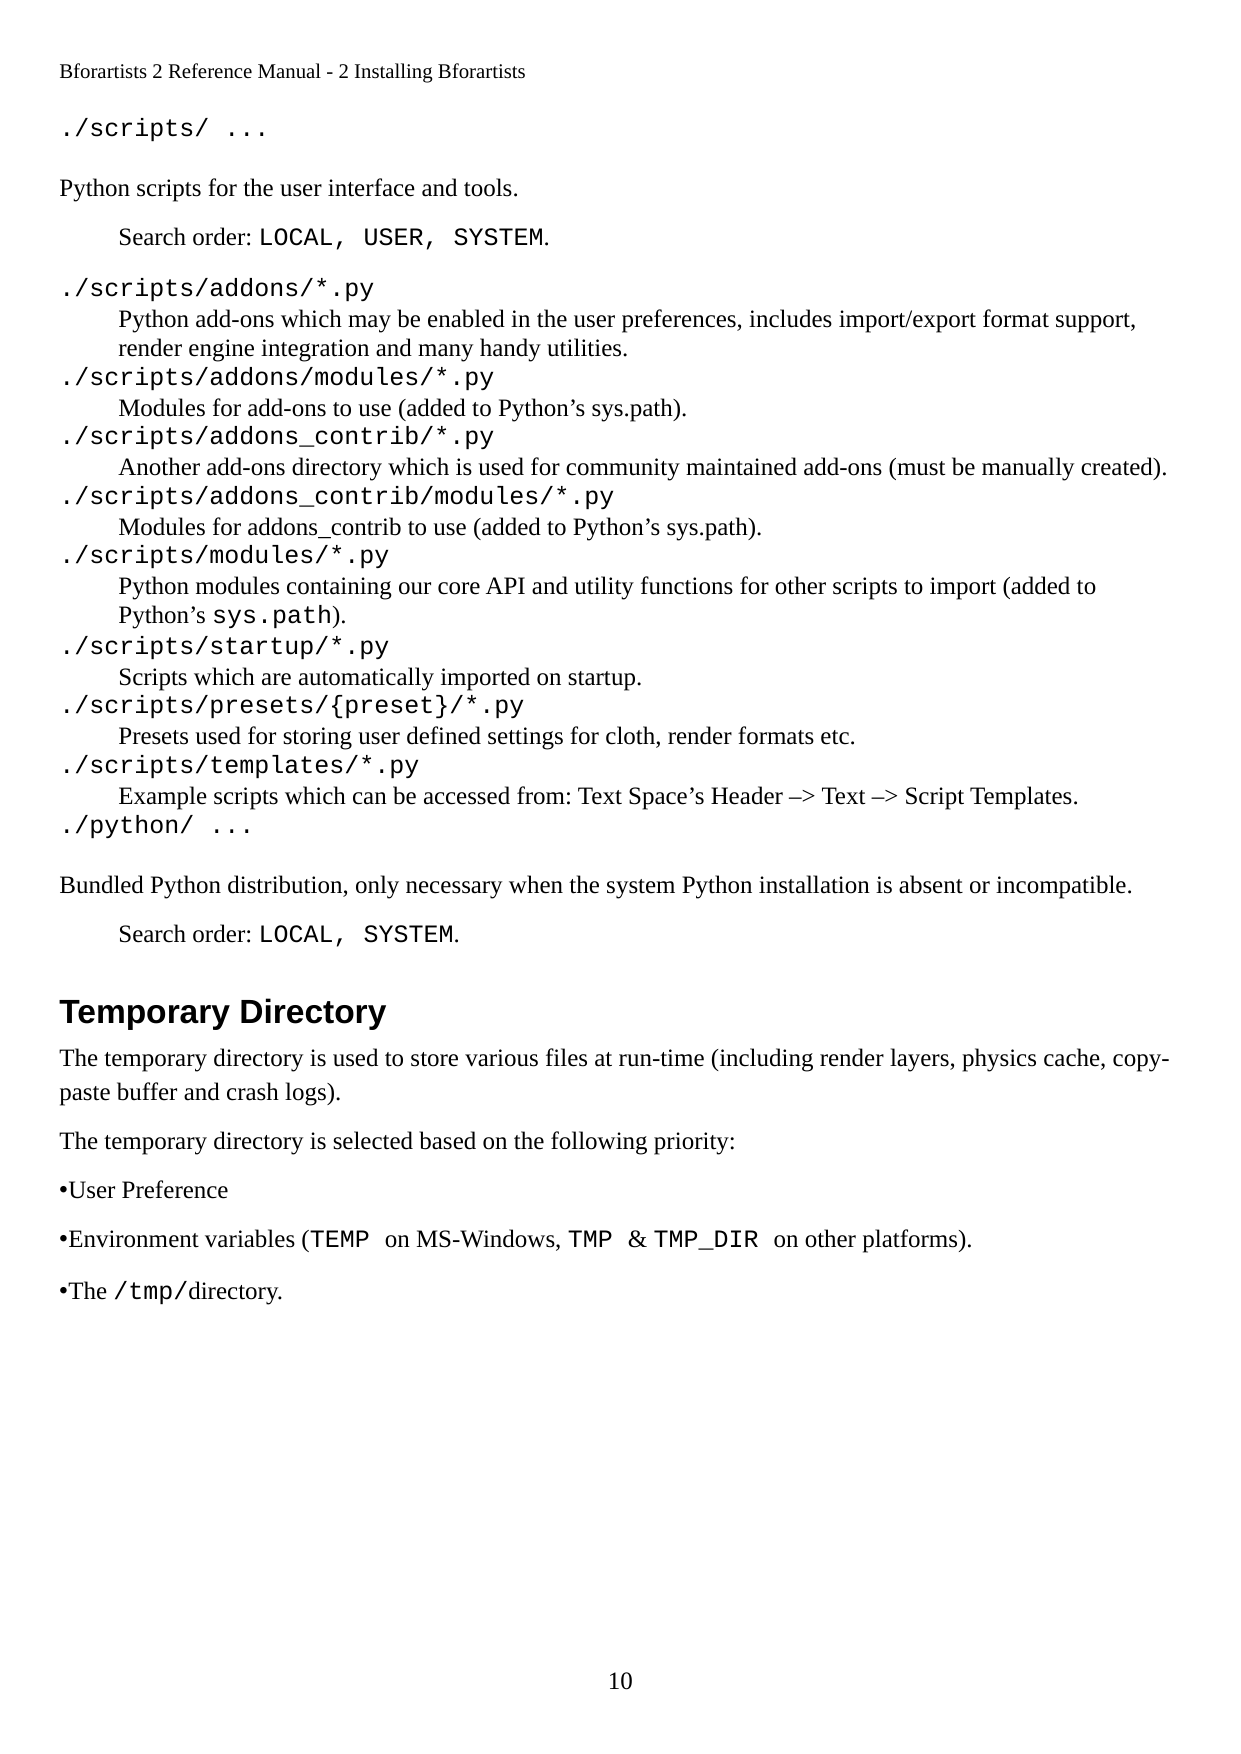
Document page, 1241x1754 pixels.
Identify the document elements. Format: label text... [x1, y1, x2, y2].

subtitle ./scripts/templates/*.py [59, 750, 1181, 781]
text Search order: LOCAL, USER, SYSTEM. [118, 222, 1181, 253]
list The /tmp/directory. [59, 1276, 1181, 1307]
list User Preference [59, 1175, 1181, 1204]
list Presets used for storing user defined settings for cloth, render formats etc. [118, 721, 1181, 750]
subtitle ./scripts/modules/*.py [59, 541, 1181, 571]
list Modules for addons_contrib to use (added to Python’s sys.path). [118, 512, 1181, 541]
text The temporary directory is used to store various files at run-time (including render layers, physics cache, copy-paste buffer and crash logs). [59, 1043, 1181, 1106]
list Modules for add-ons to use (added to Python’s sys.path). [118, 393, 1181, 421]
subtitle ./python/ ... [59, 810, 1181, 841]
subtitle ./scripts/addons/modules/*.py [59, 362, 1181, 393]
list Scripts which are automatically imported on startup. [118, 662, 1181, 691]
list Python modules containing our core API and utility functions for other scripts to import (added to Python’s sys.path). [118, 571, 1181, 631]
list Another add-ons directory which is used for community maintained add-ons (must be manually created). [118, 452, 1181, 481]
list Example scripts which can be accessed from: Text Space’s Header –> Text –> Script Templates. [118, 781, 1181, 810]
subtitle ./scripts/presets/{preset}/*.py [59, 691, 1181, 721]
subtitle ./scripts/startup/*.py [59, 631, 1181, 662]
list Environment variables (TEMP on MS-Windows, TMP & TMP_DIR on other platforms). [59, 1224, 1181, 1255]
list Python add-ons which may be enabled in the user preferences, includes import/export format support, render engine integration and many handy utilities. [118, 304, 1181, 362]
text The temporary directory is selected based on the following priority: [59, 1126, 1181, 1155]
text Bundled Python distribution, only necessary when the system Python installation is absent or incompatible. [59, 870, 1181, 899]
text Python scripts for the user interface and tools. [59, 173, 1181, 202]
subtitle ./scripts/addons/*.py [59, 273, 1181, 304]
subtitle Temporary Directory [59, 992, 1181, 1030]
subtitle ./scripts/addons_contrib/modules/*.py [59, 481, 1181, 512]
subtitle ./scripts/addons_contrib/*.py [59, 421, 1181, 452]
text Search order: LOCAL, SYSTEM. [118, 919, 1181, 950]
subtitle ./scripts/ ... [59, 113, 1181, 143]
